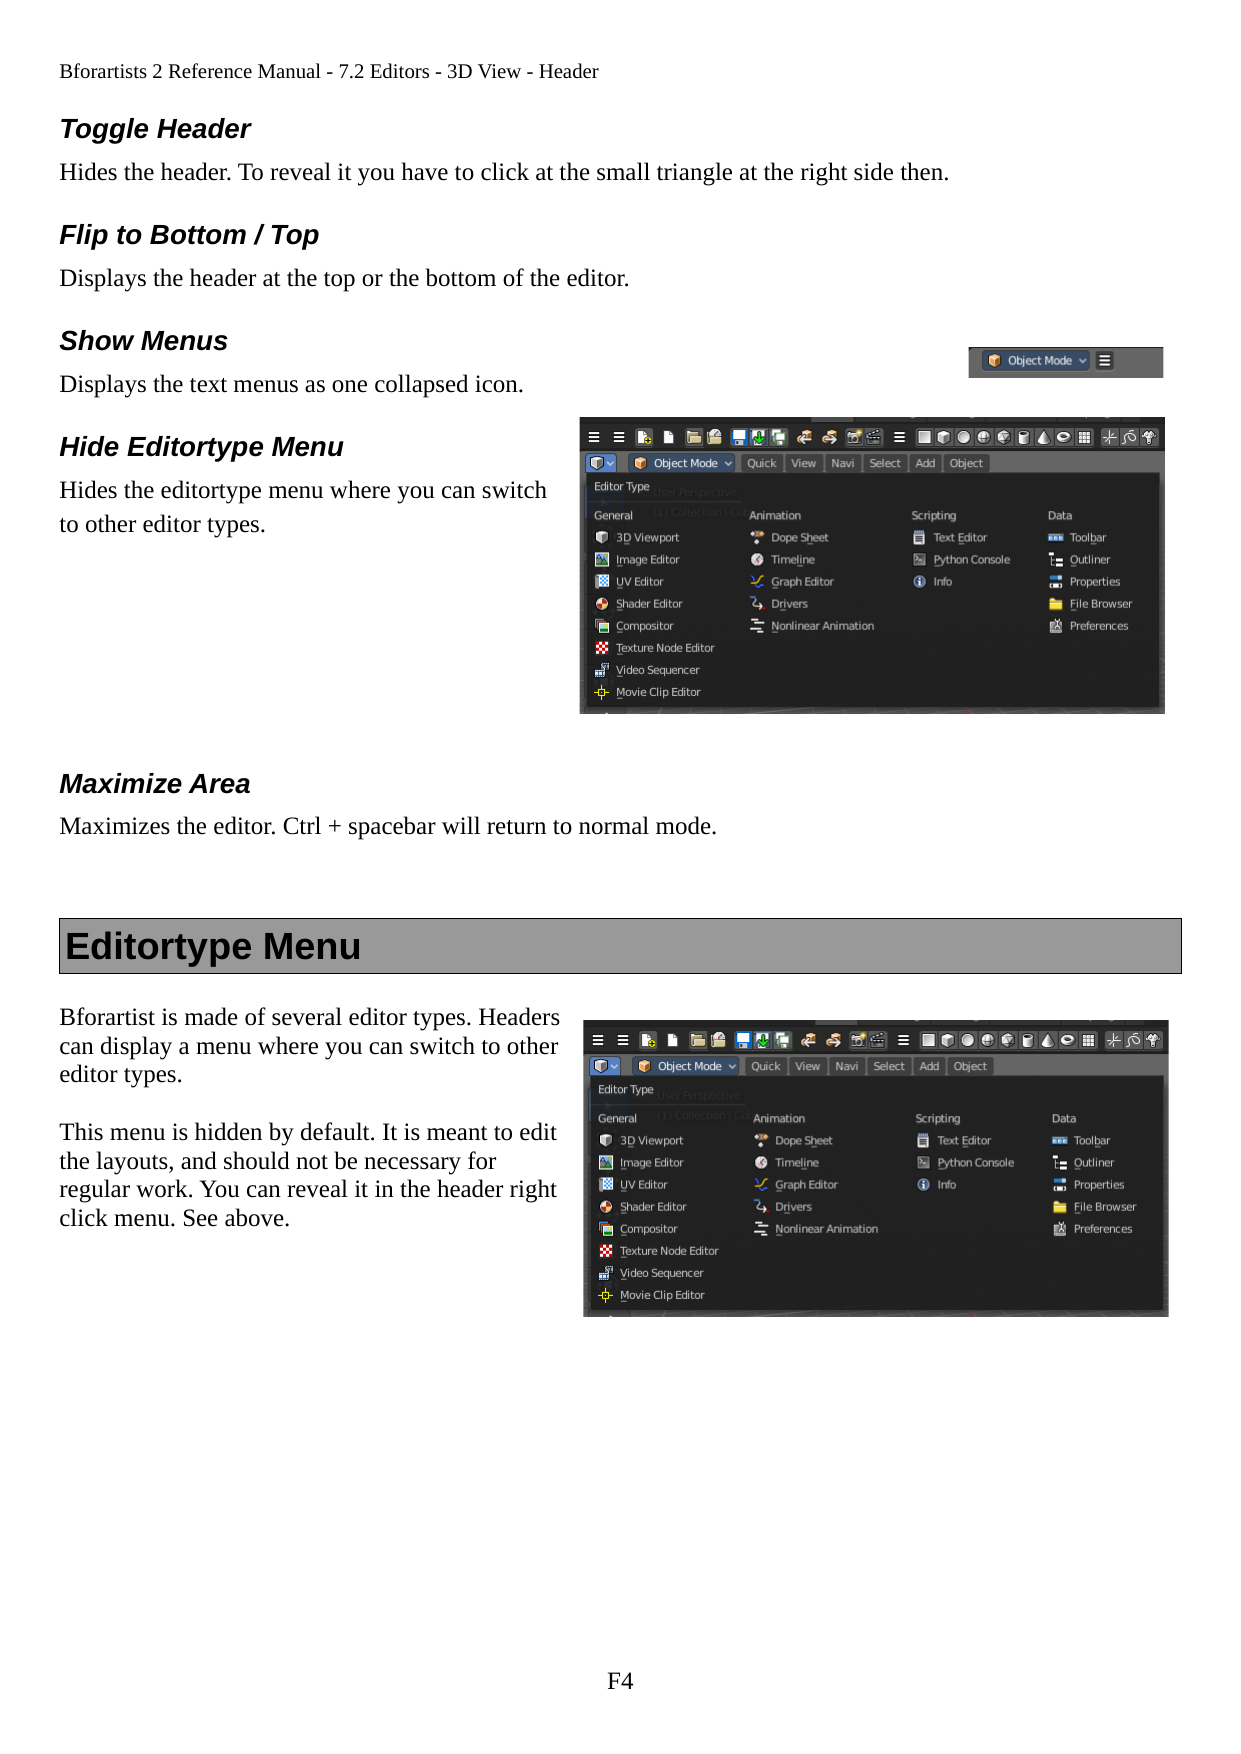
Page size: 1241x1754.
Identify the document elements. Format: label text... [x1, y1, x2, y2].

text Displays the text menus as one collapsed icon. [59, 369, 1181, 398]
text This menu is hidden by default. It is meant to edit the layouts, and should not be necessary for regular work. You can reveal it in the header right click menu. See above. [59, 1117, 583, 1232]
subtitle Hide Editortype Menu [59, 430, 579, 462]
subtitle Show Menus [59, 324, 1181, 356]
text Hides the editortype menu where you can switch to other editor types. [59, 475, 579, 538]
picture [579, 417, 1165, 714]
subtitle Maximize Area [59, 767, 1181, 799]
text Displays the header at the top or the bottom of the editor. [59, 263, 1181, 292]
picture [583, 1020, 1169, 1317]
picture [968, 347, 1164, 378]
subtitle Flip to Bottom / Top [59, 218, 1181, 250]
table_header Editortype Menu [60, 919, 1181, 973]
text Bforartist is made of several editor types. Headers can display a menu where you can switch to other editor types. [59, 1002, 1181, 1088]
subtitle [1165, 430, 1181, 462]
text Maximizes the editor. Ctrl + spacebar will return to normal mode. [59, 811, 1181, 840]
text Hides the header. To reveal it you have to click at the small triangle at the right side then. [59, 157, 1181, 186]
subtitle Toggle Header [59, 113, 1181, 144]
